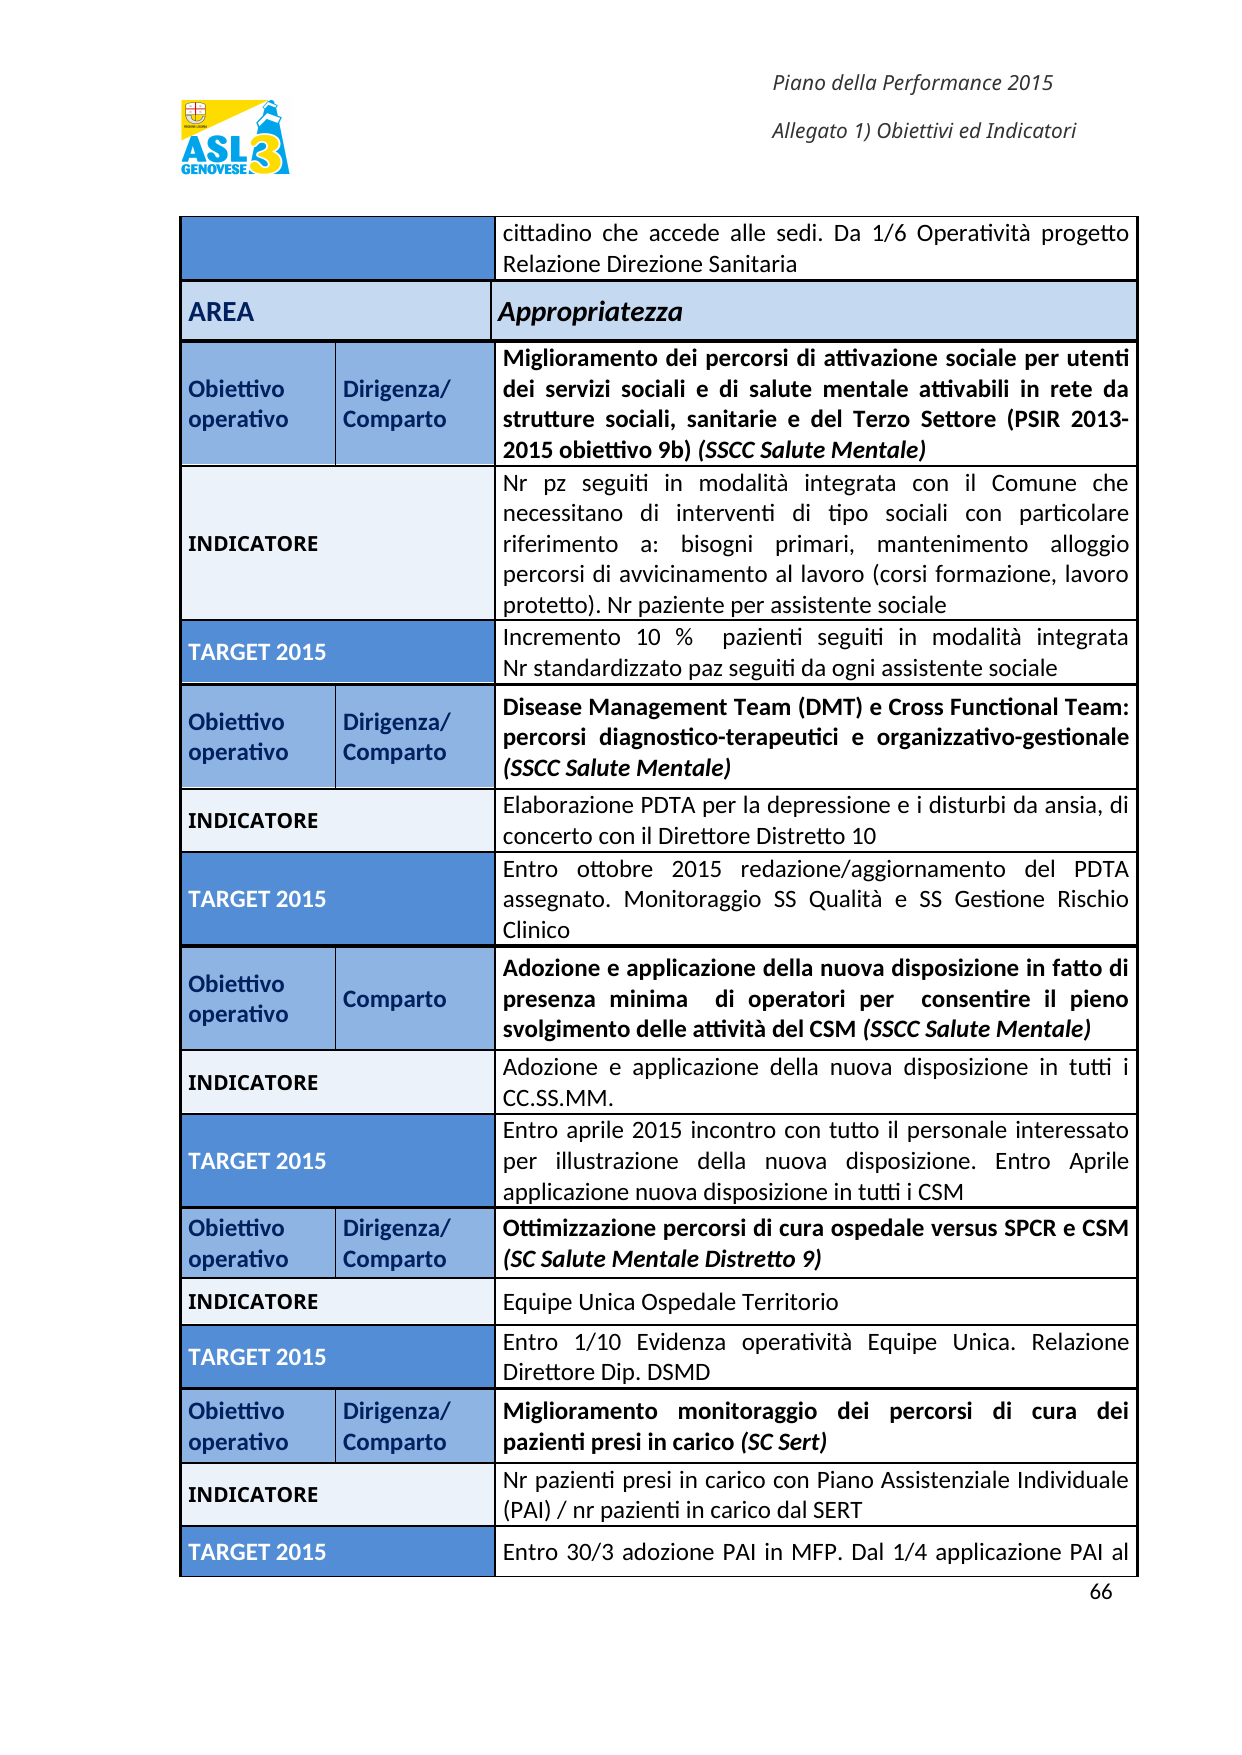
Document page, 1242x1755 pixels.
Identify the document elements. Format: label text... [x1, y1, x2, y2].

table_cell [336, 1115, 494, 1206]
table_cell Entro ottobre 2015 redazione/aggiornamento del PDTA assegnato. Monitoraggio SS Qualità e SS Gestione Rischio Clinico [496, 853, 1136, 944]
table_cell Equipe Unica Ospedale Territorio [496, 1279, 1136, 1323]
table_cell INDICATORE [182, 1464, 494, 1525]
table_cell Adozione e applicazione della nuova disposizione in tutti i CC.SS.MM. [496, 1051, 1136, 1112]
table_cell Miglioramento dei percorsi di attivazione sociale per utenti dei servizi sociali e di salute mentale attivabili in rete da strutture sociali, sanitarie e del Terzo Settore (PSIR 2013-2015 obiettivo 9b) (SSCC Salute Mentale) [496, 343, 1136, 464]
table_cell Entro 30/3 adozione PAI in MFP. Dal 1/4 applicazione PAI al [496, 1527, 1136, 1576]
table_cell INDICATORE [182, 1279, 494, 1323]
table_cell Comparto [336, 948, 494, 1049]
table_cell TARGET 2015 [182, 1527, 336, 1576]
table_cell TARGET 2015 [182, 1115, 336, 1206]
table_cell TARGET 2015 [182, 1326, 336, 1387]
table_cell Appropriatezza [492, 282, 1136, 339]
table_cell Incremento 10 % pazienti seguiti in modalità integrata Nr standardizzato paz seguiti da ogni assistente sociale [496, 621, 1136, 682]
table_cell Dirigenza/ Comparto [336, 686, 494, 787]
table_cell Obiettivo operativo [182, 948, 335, 1049]
table_cell Elaborazione PDTA per la depressione e i disturbi da ansia, di concerto con il Direttore Distretto 10 [496, 790, 1136, 851]
table_cell Nr pz seguiti in modalità integrata con il Comune che necessitano di interventi di tipo sociali con particolare riferimento a: bisogni primari, mantenimento alloggio percorsi di avvicinamento al lavoro (corsi formazione, lavoro protetto). Nr paziente per assistente sociale [496, 467, 1136, 619]
table_cell [182, 217, 336, 279]
table_cell Ottimizzazione percorsi di cura ospedale versus SPCR e CSM (SC Salute Mentale Distretto 9) [496, 1209, 1136, 1277]
table_cell INDICATORE [182, 467, 494, 619]
table_cell cittadino che accede alle sedi. Da 1/6 Operatività progetto Relazione Direzione Sanitaria [496, 217, 1136, 279]
table_cell Obiettivo operativo [182, 1209, 335, 1277]
table_cell INDICATORE [182, 790, 494, 851]
table_cell INDICATORE [182, 1051, 494, 1112]
table_cell Disease Management Team (DMT) e Cross Functional Team: percorsi diagnostico-terapeutici e organizzativo-gestionale (SSCC Salute Mentale) [496, 686, 1136, 787]
table_cell TARGET 2015 [182, 853, 336, 944]
table_cell Entro 1/10 Evidenza operatività Equipe Unica. Relazione Direttore Dip. DSMD [496, 1326, 1136, 1387]
table_cell [336, 1527, 494, 1576]
table_cell Entro aprile 2015 incontro con tutto il personale interessato per illustrazione della nuova disposizione. Entro Aprile applicazione nuova disposizione in tutti i CSM [496, 1115, 1136, 1206]
table_cell [336, 1326, 494, 1387]
table_cell Nr pazienti presi in carico con Piano Assistenziale Individuale (PAI) / nr pazienti in carico dal SERT [496, 1464, 1136, 1525]
table_cell Dirigenza/ Comparto [336, 1390, 494, 1462]
table_cell Miglioramento monitoraggio dei percorsi di cura dei pazienti presi in carico (SC Sert) [496, 1390, 1136, 1462]
table_cell Obiettivo operativo [182, 343, 335, 464]
table_cell AREA [182, 282, 490, 339]
table_cell Dirigenza/ Comparto [336, 343, 494, 464]
table_cell Obiettivo operativo [182, 1390, 335, 1462]
table_cell Obiettivo operativo [182, 686, 335, 787]
table_cell [336, 217, 494, 279]
table_cell TARGET 2015 [182, 621, 336, 682]
table_cell [336, 853, 494, 944]
table_cell Adozione e applicazione della nuova disposizione in fatto di presenza minima di operatori per consentire il pieno svolgimento delle attività del CSM (SSCC Salute Mentale) [496, 948, 1136, 1049]
table_cell Dirigenza/ Comparto [336, 1209, 494, 1277]
table_cell [336, 621, 494, 682]
